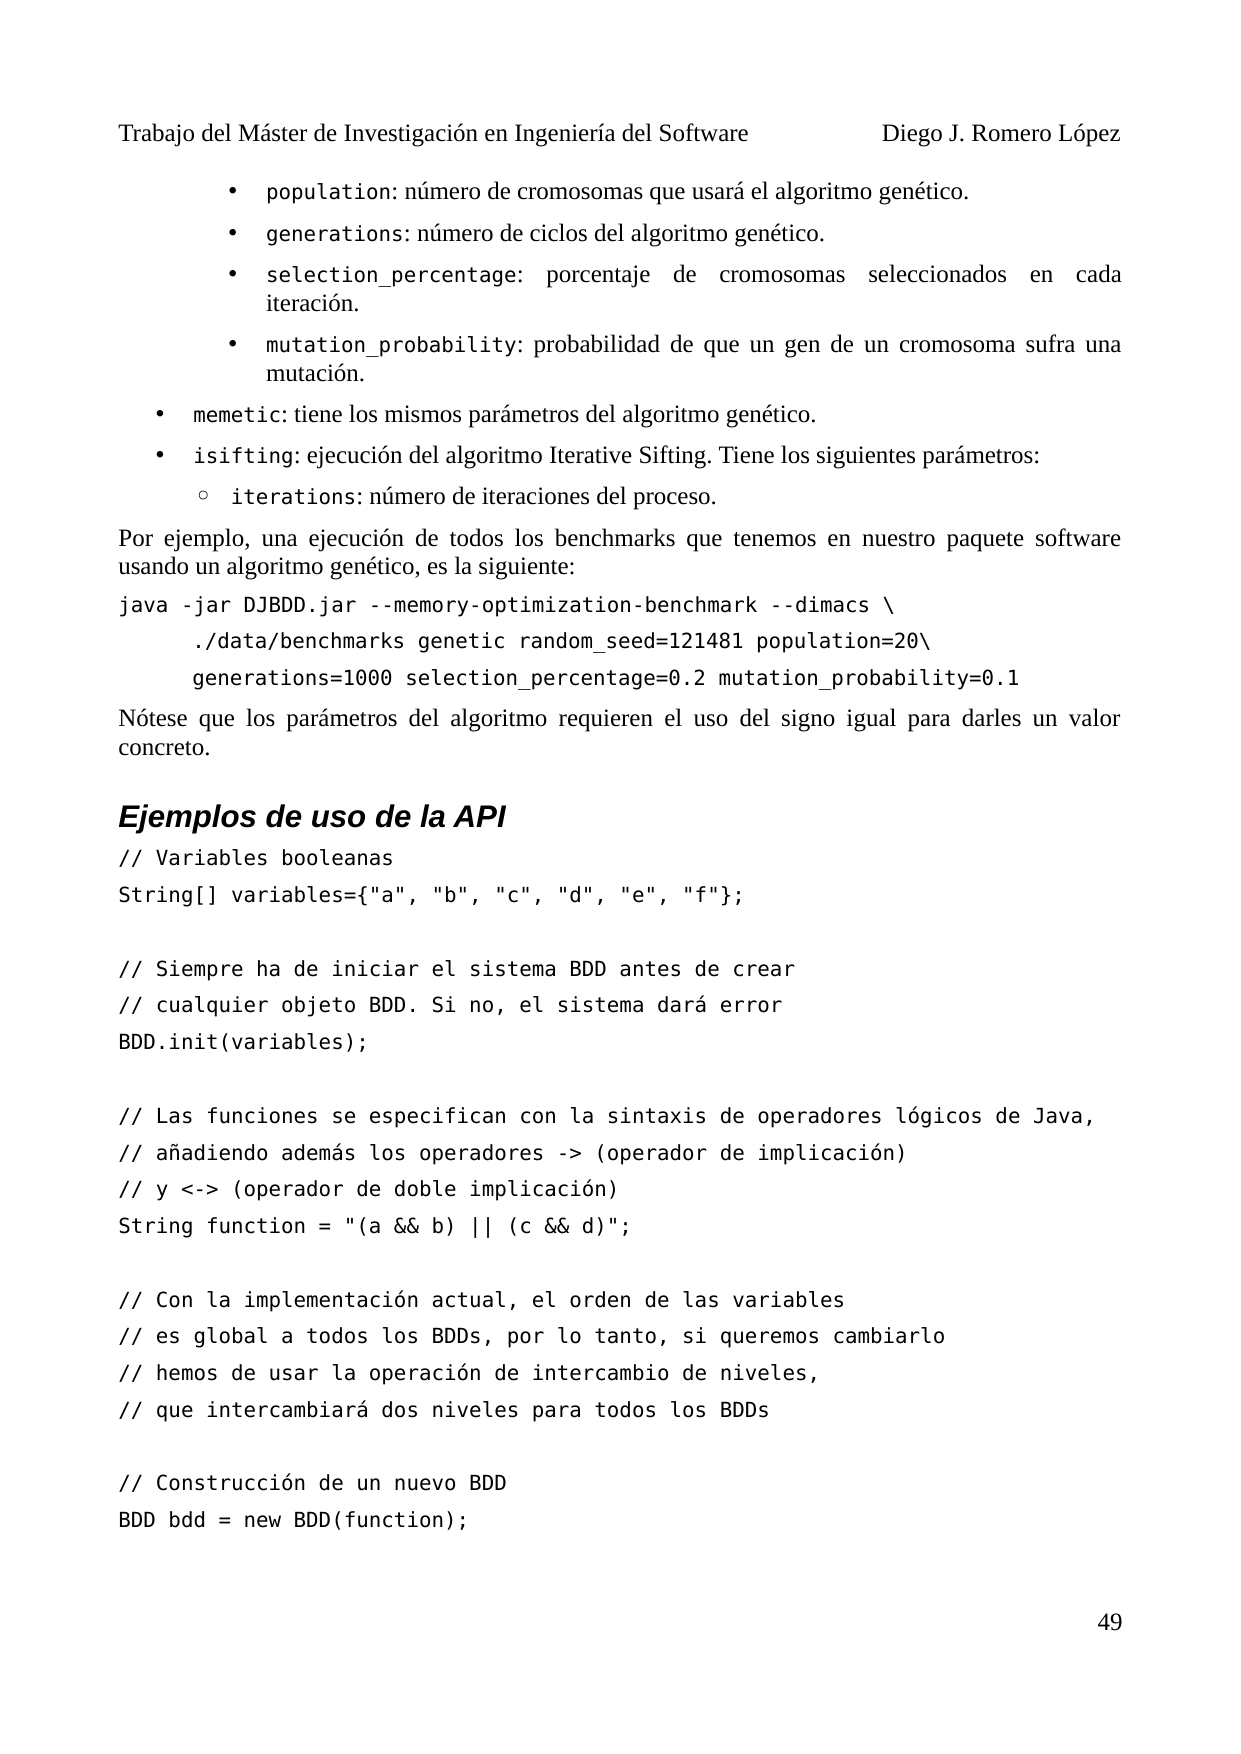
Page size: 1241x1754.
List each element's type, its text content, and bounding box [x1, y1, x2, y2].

text // Con la implementación actual, el orden de las variables [118, 1288, 1122, 1312]
list mutation_probability: probabilidad de que un gen de un cromosoma sufra una mutación. [228, 329, 1122, 386]
subtitle Ejemplos de uso de la API [118, 798, 1122, 834]
text generations=1000 selection_percentage=0.2 mutation_probability=0.1 [118, 666, 1122, 690]
list generations: número de ciclos del algoritmo genético. [228, 218, 1122, 246]
text // Siempre ha de iniciar el sistema BDD antes de crear [118, 957, 1122, 981]
text // Las funciones se especifican con la sintaxis de operadores lógicos de Java, [118, 1104, 1122, 1128]
text // añadiendo además los operadores -> (operador de implicación) [118, 1141, 1122, 1165]
text Nótese que los parámetros del algoritmo requieren el uso del signo igual para darles un valor concreto. [118, 703, 1122, 760]
text // y <-> (operador de doble implicación) [118, 1177, 1122, 1202]
text // cualquier objeto BDD. Si no, el sistema dará error [118, 993, 1122, 1018]
text // Variables booleanas [118, 846, 1122, 871]
list isifting: ejecución del algoritmo Iterative Sifting. Tiene los siguientes parámetros: [156, 440, 1122, 469]
text BDD.init(variables); [118, 1030, 1122, 1054]
list population: número de cromosomas que usará el algoritmo genético. [228, 176, 1122, 205]
text String function = "(a && b) || (c && d)"; [118, 1214, 1122, 1238]
text java -jar DJBDD.jar --memory-optimization-benchmark --dimacs \ [118, 593, 1122, 617]
text BDD bdd = new BDD(function); [118, 1508, 1122, 1532]
text // hemos de usar la operación de intercambio de niveles, [118, 1361, 1122, 1385]
text ./data/benchmarks genetic random_seed=121481 population=20\ [118, 629, 1122, 654]
list iterations: número de iteraciones del proceso. [193, 481, 1122, 510]
text // que intercambiará dos niveles para todos los BDDs [118, 1398, 1122, 1422]
text // Construcción de un nuevo BDD [118, 1471, 1122, 1496]
list memetic: tiene los mismos parámetros del algoritmo genético. [156, 399, 1122, 428]
text String[] variables={"a", "b", "c", "d", "e", "f"}; [118, 883, 1122, 907]
text Por ejemplo, una ejecución de todos los benchmarks que tenemos en nuestro paquete software usando un algoritmo genético, es la siguiente: [118, 523, 1122, 580]
list selection_percentage: porcentaje de cromosomas seleccionados en cada iteración. [228, 259, 1122, 316]
text // es global a todos los BDDs, por lo tanto, si queremos cambiarlo [118, 1324, 1122, 1349]
